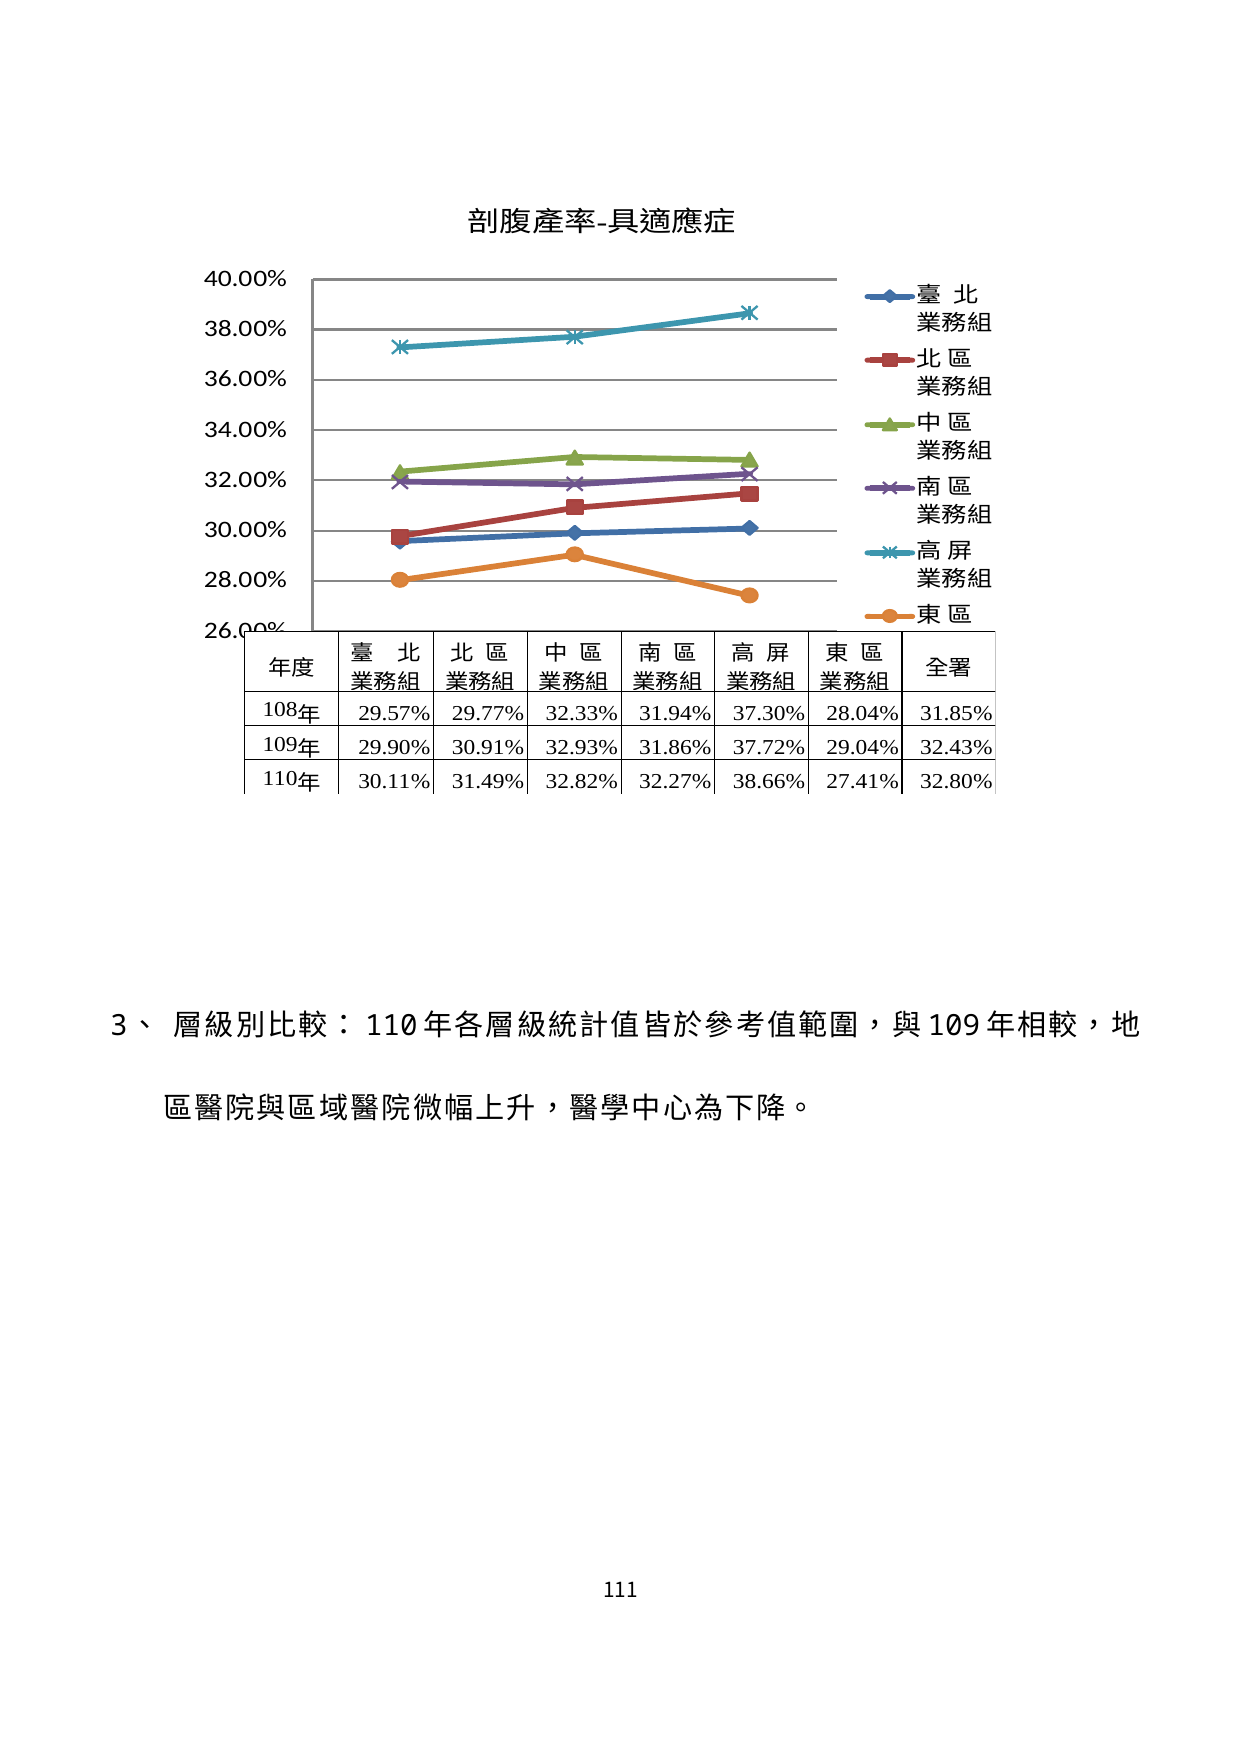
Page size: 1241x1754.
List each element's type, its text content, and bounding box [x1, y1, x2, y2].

list 層級別比較：110年各層級統計值皆於參考值範圍，與109年相較，地區醫院與區域醫院微幅上升，醫學中心為下降。 [99, 939, 1151, 1127]
